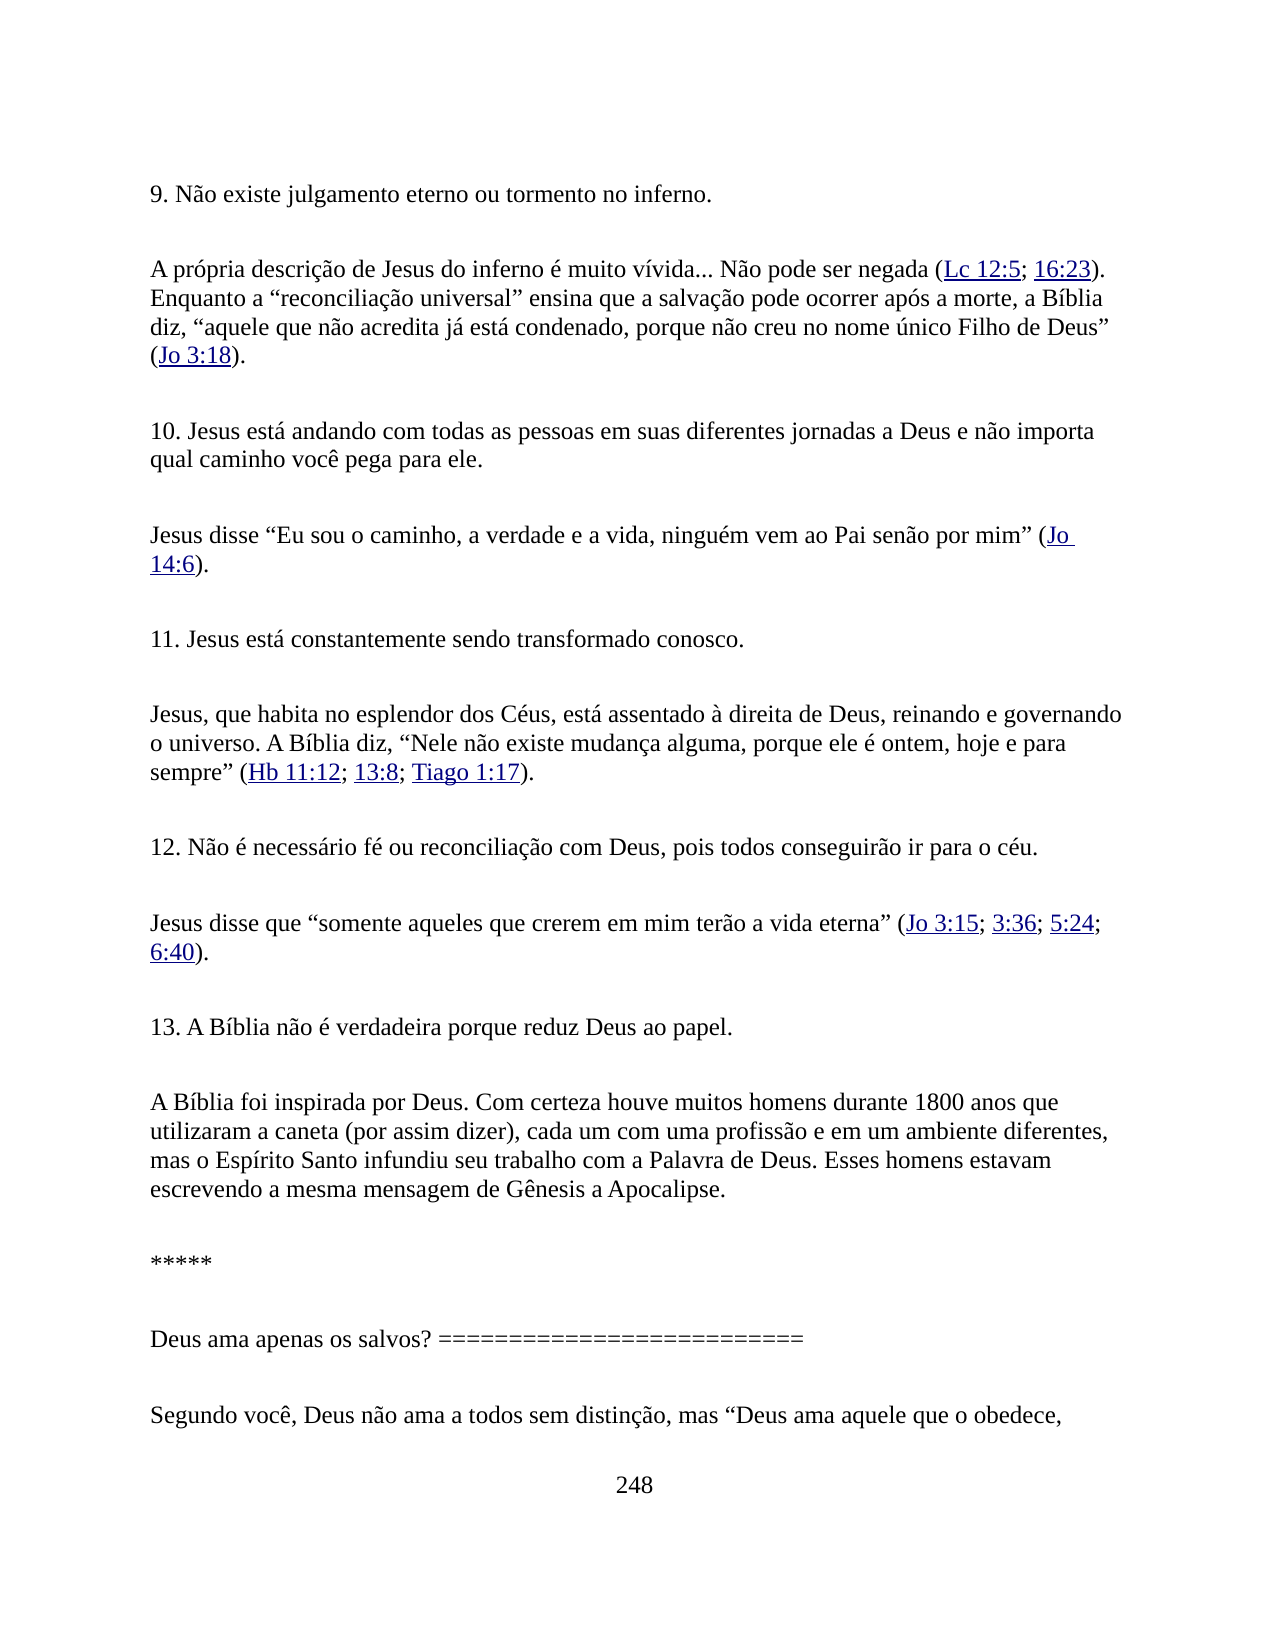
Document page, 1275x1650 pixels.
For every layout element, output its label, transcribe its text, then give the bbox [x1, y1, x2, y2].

text ​13. A Bíblia não é verdadeira porque reduz Deus ao papel. [150, 983, 1125, 1041]
text A Bíblia foi inspirada por Deus. Com certeza houve muitos homens durante 1800 anos que utilizaram a caneta (por assim dizer), cada um com uma profissão e em um ambiente diferentes, mas o Espírito Santo infundiu seu trabalho com a Palavra de Deus. Esses homens estavam escrevendo a mesma mensagem de Gênesis a Apocalipse. [150, 1059, 1125, 1202]
text ​9. Não existe julgamento eterno ou tormento no inferno. [150, 150, 1125, 207]
text ​12. Não é necessário fé ou reconciliação com Deus, pois todos conseguirão ir para o céu. [150, 804, 1125, 861]
text A própria descrição de Jesus do inferno é muito vívida... Não pode ser negada (Lc 12:5; 16:23). Enquanto a “reconciliação universal” ensina que a salvação pode ocorrer após a morte, a Bíblia diz, “aquele que não acredita já está condenado, porque não creu no nome único Filho de Deus” (Jo 3:18). [150, 225, 1125, 369]
text Jesus disse “Eu sou o caminho, a verdade e a vida, ninguém vem ao Pai senão por mim” (Jo 14:6). [150, 491, 1125, 577]
text Deus ama apenas os salvos? ========================== [150, 1296, 1125, 1353]
text ***** [150, 1220, 1125, 1278]
text ​10. Jesus está andando com todas as pessoas em suas diferentes jornadas a Deus e não importa qual caminho você pega para ele. [150, 387, 1125, 473]
text Jesus disse que “somente aqueles que crerem em mim terão a vida eterna” (Jo 3:15; 3:36; 5:24; 6:40). [150, 879, 1125, 965]
text Jesus, que habita no esplendor dos Céus, está assentado à direita de Deus, reinando e governando o universo. A Bíblia diz, “Nele não existe mudança alguma, porque ele é ontem, hoje e para sempre” (Hb 11:12; 13:8; Tiago 1:17). [150, 671, 1125, 786]
text ​11. Jesus está constantemente sendo transformado conosco. [150, 595, 1125, 653]
text Segundo você, Deus não ama a todos sem distinção, mas “Deus ama aquele que o obedece, [150, 1371, 1125, 1429]
